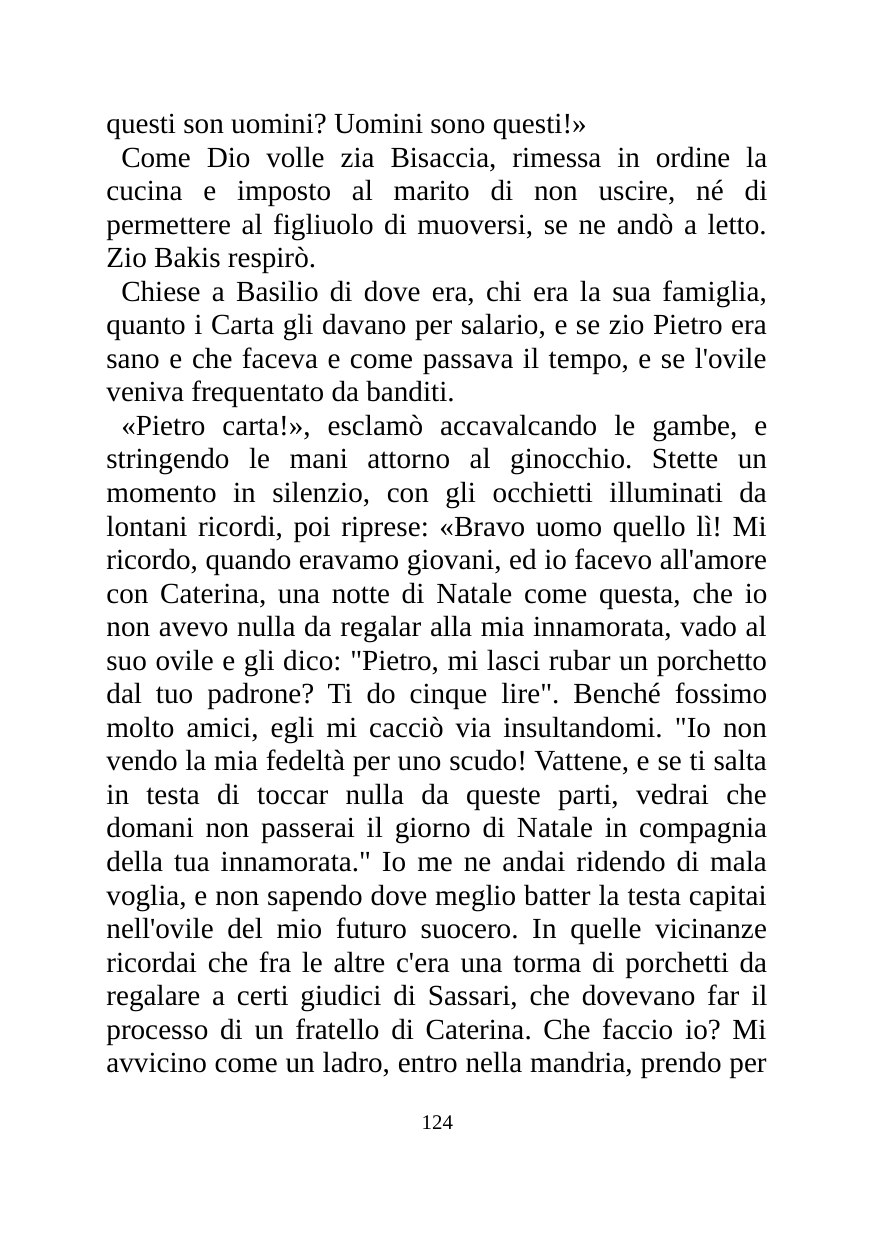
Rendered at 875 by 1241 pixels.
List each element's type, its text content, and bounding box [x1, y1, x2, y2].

text Chiese a Basilio di dove era, chi era la sua famiglia, quanto i Carta gli davano per salario, e se zio Pietro era sano e che faceva e come passava il tempo, e se l'ovile veniva frequentato da banditi. [106, 274, 768, 408]
text Come Dio volle zia Bisaccia, rimessa in ordine la cucina e imposto al marito di non uscire, né di permettere al figliuolo di muoversi, se ne andò a letto. Zio Bakis respirò. [106, 140, 768, 274]
text «Pietro carta!», esclamò accavalcando le gambe, e stringendo le mani attorno al ginocchio. Stette un momento in silenzio, con gli occhietti illuminati da lontani ricordi, poi riprese: «Bravo uomo quello lì! Mi ricordo, quando eravamo giovani, ed io facevo all'amore con Caterina, una notte di Natale come questa, che io non avevo nulla da regalar alla mia innamorata, vado al suo ovile e gli dico: "Pietro, mi lasci rubar un porchetto dal tuo padrone? Ti do cinque lire". Benché fossimo molto amici, egli mi cacciò via insultandomi. "Io non vendo la mia fedeltà per uno scudo! Vattene, e se ti salta in testa di toccar nulla da queste parti, vedrai che domani non passerai il giorno di Natale in compagnia della tua innamorata." Io me ne andai ridendo di mala voglia, e non sapendo dove meglio batter la testa capitai nell'ovile del mio futuro suocero. In quelle vicinanze ricordai che fra le altre c'era una torma di porchetti da regalare a certi giudici di Sassari, che dovevano far il processo di un fratello di Caterina. Che faccio io? Mi avvicino come un ladro, entro nella mandria, prendo per [106, 408, 768, 1079]
text questi son uomini? Uomini sono questi!» [106, 106, 768, 140]
